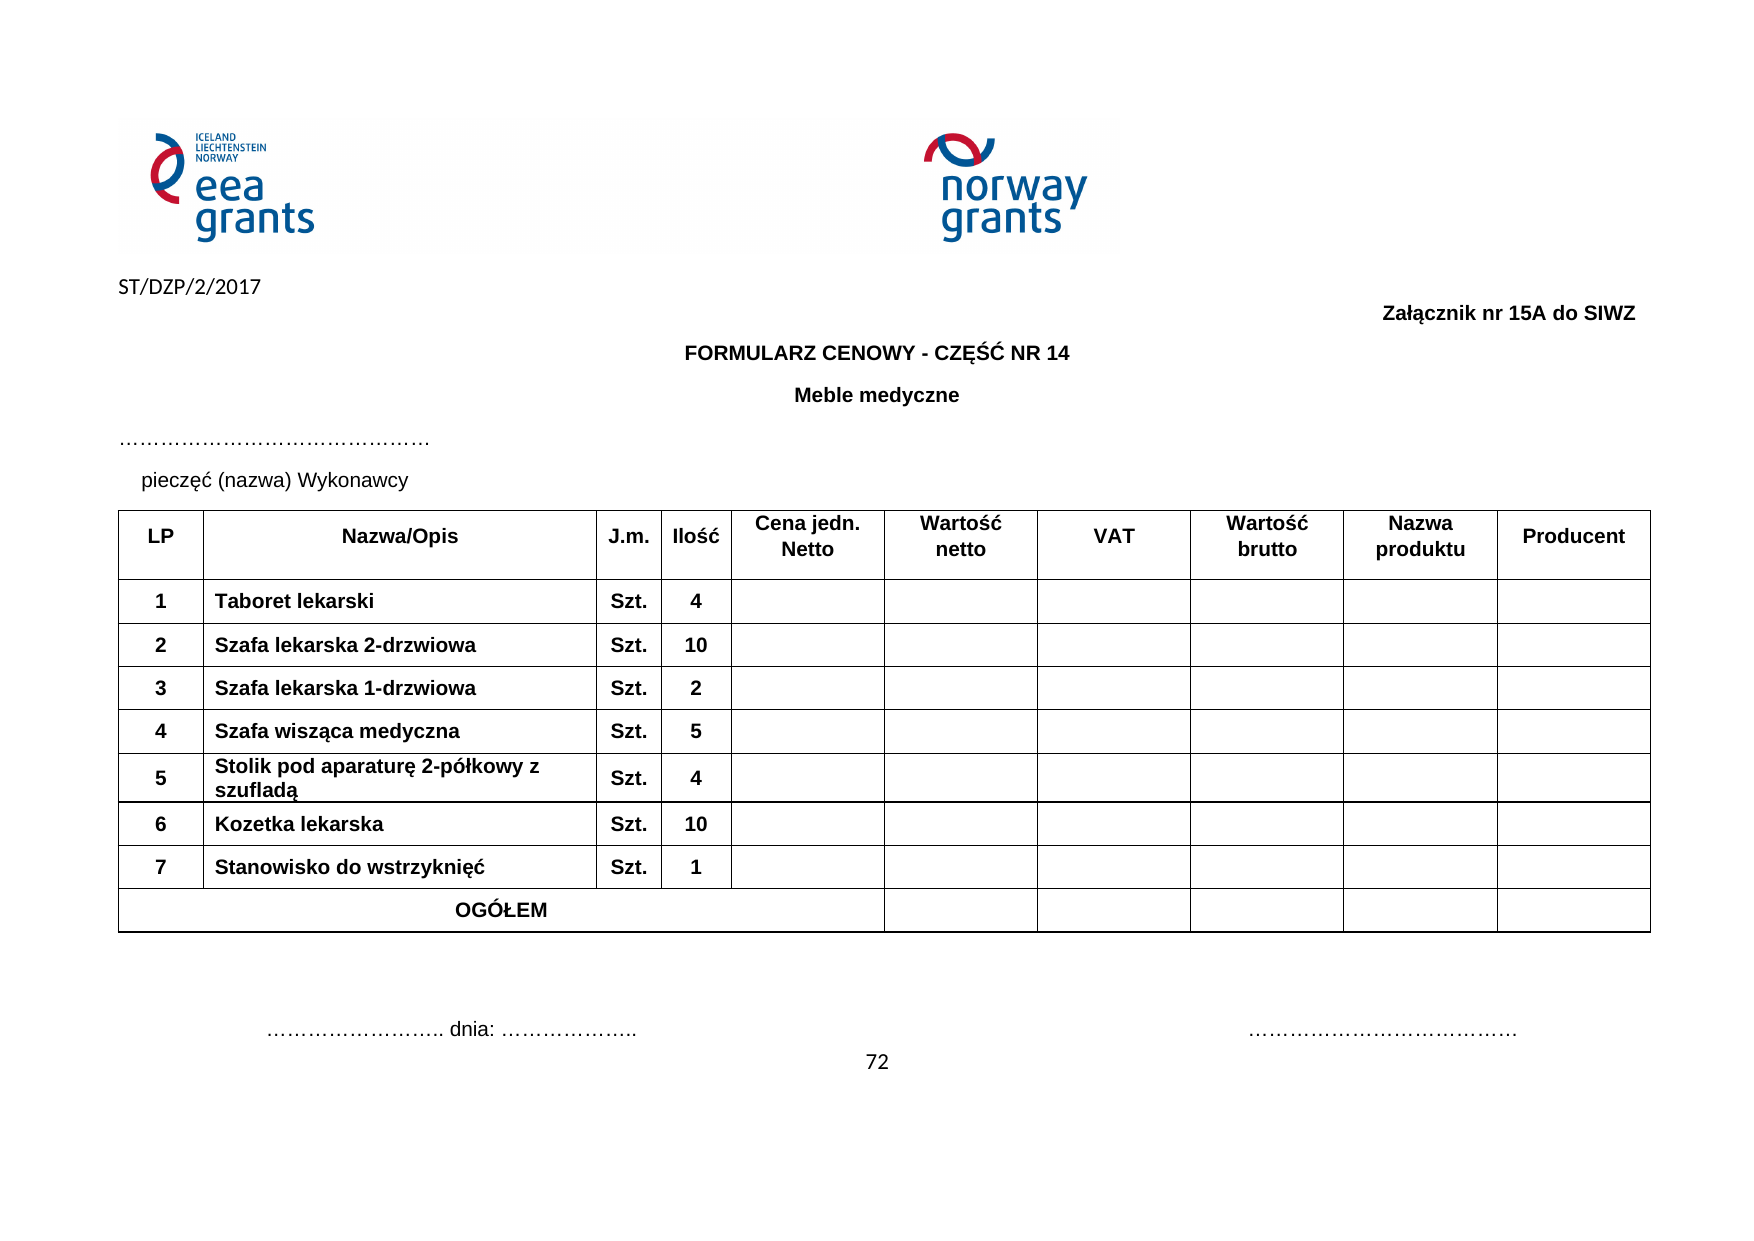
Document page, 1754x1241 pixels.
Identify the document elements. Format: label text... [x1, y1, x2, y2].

table_cell 4 [662, 580, 731, 622]
table_cell [732, 754, 884, 801]
table_cell 10 [662, 624, 731, 666]
table_cell [1038, 710, 1190, 752]
table_cell 1 [119, 580, 203, 622]
table_cell Stolik pod aparaturę 2-półkowy z szufladą [204, 754, 596, 801]
table_header Wartość brutto [1191, 511, 1343, 579]
table_cell 4 [119, 710, 203, 752]
table_header Cena jedn. Netto [732, 511, 884, 579]
table_cell [1038, 846, 1190, 888]
table_cell [732, 710, 884, 752]
table_cell 5 [119, 754, 203, 801]
table_cell [1344, 624, 1497, 666]
table_cell Szafa lekarska 2-drzwiowa [204, 624, 596, 666]
table_cell Taboret lekarski [204, 580, 596, 622]
table_cell [1344, 846, 1497, 888]
table_cell 7 [119, 846, 203, 888]
table_cell Szt. [597, 754, 661, 801]
table_cell Szt. [597, 580, 661, 622]
table_cell [1038, 889, 1190, 931]
text ……………………………………… [118, 426, 1636, 449]
table_cell 6 [119, 803, 203, 845]
table_cell [1038, 667, 1190, 709]
table_cell [1498, 889, 1650, 931]
table_cell 4 [662, 754, 731, 801]
table_cell [1344, 803, 1497, 845]
table_cell [1344, 710, 1497, 752]
table_cell [1344, 754, 1497, 801]
table_cell [1344, 667, 1497, 709]
table_cell Szt. [597, 667, 661, 709]
table_cell Szafa lekarska 1-drzwiowa [204, 667, 596, 709]
table_cell Szt. [597, 803, 661, 845]
text FORMULARZ CENOWY - CZĘŚĆ NR 14 [118, 341, 1636, 365]
table_header VAT [1038, 511, 1190, 579]
table_cell [885, 710, 1037, 752]
table_cell [885, 803, 1037, 845]
table_cell [885, 667, 1037, 709]
table_cell [1344, 580, 1497, 622]
table_cell Stanowisko do wstrzyknięć [204, 846, 596, 888]
table_cell Szt. [597, 846, 661, 888]
table_cell [1191, 710, 1343, 752]
table_header Nazwa produktu [1344, 511, 1497, 579]
table_cell [1038, 624, 1190, 666]
table_cell [732, 667, 884, 709]
table_cell [732, 846, 884, 888]
table_cell 10 [662, 803, 731, 845]
table_cell [1498, 710, 1650, 752]
table_cell Szt. [597, 624, 661, 666]
table_cell [732, 803, 884, 845]
table_cell 1 [662, 846, 731, 888]
table_cell [732, 624, 884, 666]
table_cell [1038, 803, 1190, 845]
table_cell 2 [119, 624, 203, 666]
table_cell Kozetka lekarska [204, 803, 596, 845]
table_cell [1498, 803, 1650, 845]
table_cell [1344, 889, 1497, 931]
text Meble medyczne [118, 383, 1636, 407]
table_cell [1498, 667, 1650, 709]
text pieczęć (nazwa) Wykonawcy [118, 468, 1636, 492]
table_cell [1191, 667, 1343, 709]
table_cell Szafa wisząca medyczna [204, 710, 596, 752]
table_cell [885, 624, 1037, 666]
table_cell 5 [662, 710, 731, 752]
text Załącznik nr 15A do SIWZ [118, 300, 1636, 324]
table_header J.m. [597, 511, 661, 579]
table_cell [1191, 624, 1343, 666]
table_cell [1191, 580, 1343, 622]
table_cell [885, 754, 1037, 801]
table_cell [1498, 754, 1650, 801]
table_header Ilość [662, 511, 731, 579]
table_cell 3 [119, 667, 203, 709]
table_cell [885, 846, 1037, 888]
table_cell [1191, 889, 1343, 931]
table_cell [1498, 846, 1650, 888]
text …………………….. dnia: ……………….. ………………………………… [192, 1017, 1636, 1041]
table_cell [732, 580, 884, 622]
table_cell 2 [662, 667, 731, 709]
table_cell [885, 889, 1037, 931]
table_cell [1038, 580, 1190, 622]
table_cell [1498, 580, 1650, 622]
table_cell [1498, 624, 1650, 666]
table_cell [1038, 754, 1190, 801]
table_cell Szt. [597, 710, 661, 752]
table_cell [1191, 754, 1343, 801]
table_header Wartość netto [885, 511, 1037, 579]
table_header LP [119, 511, 203, 579]
table_cell [1191, 803, 1343, 845]
table_header Producent [1498, 511, 1650, 579]
table_cell [1191, 846, 1343, 888]
table_cell [885, 580, 1037, 622]
table_header Nazwa/Opis [204, 511, 596, 579]
table_cell OGÓŁEM [119, 889, 884, 931]
